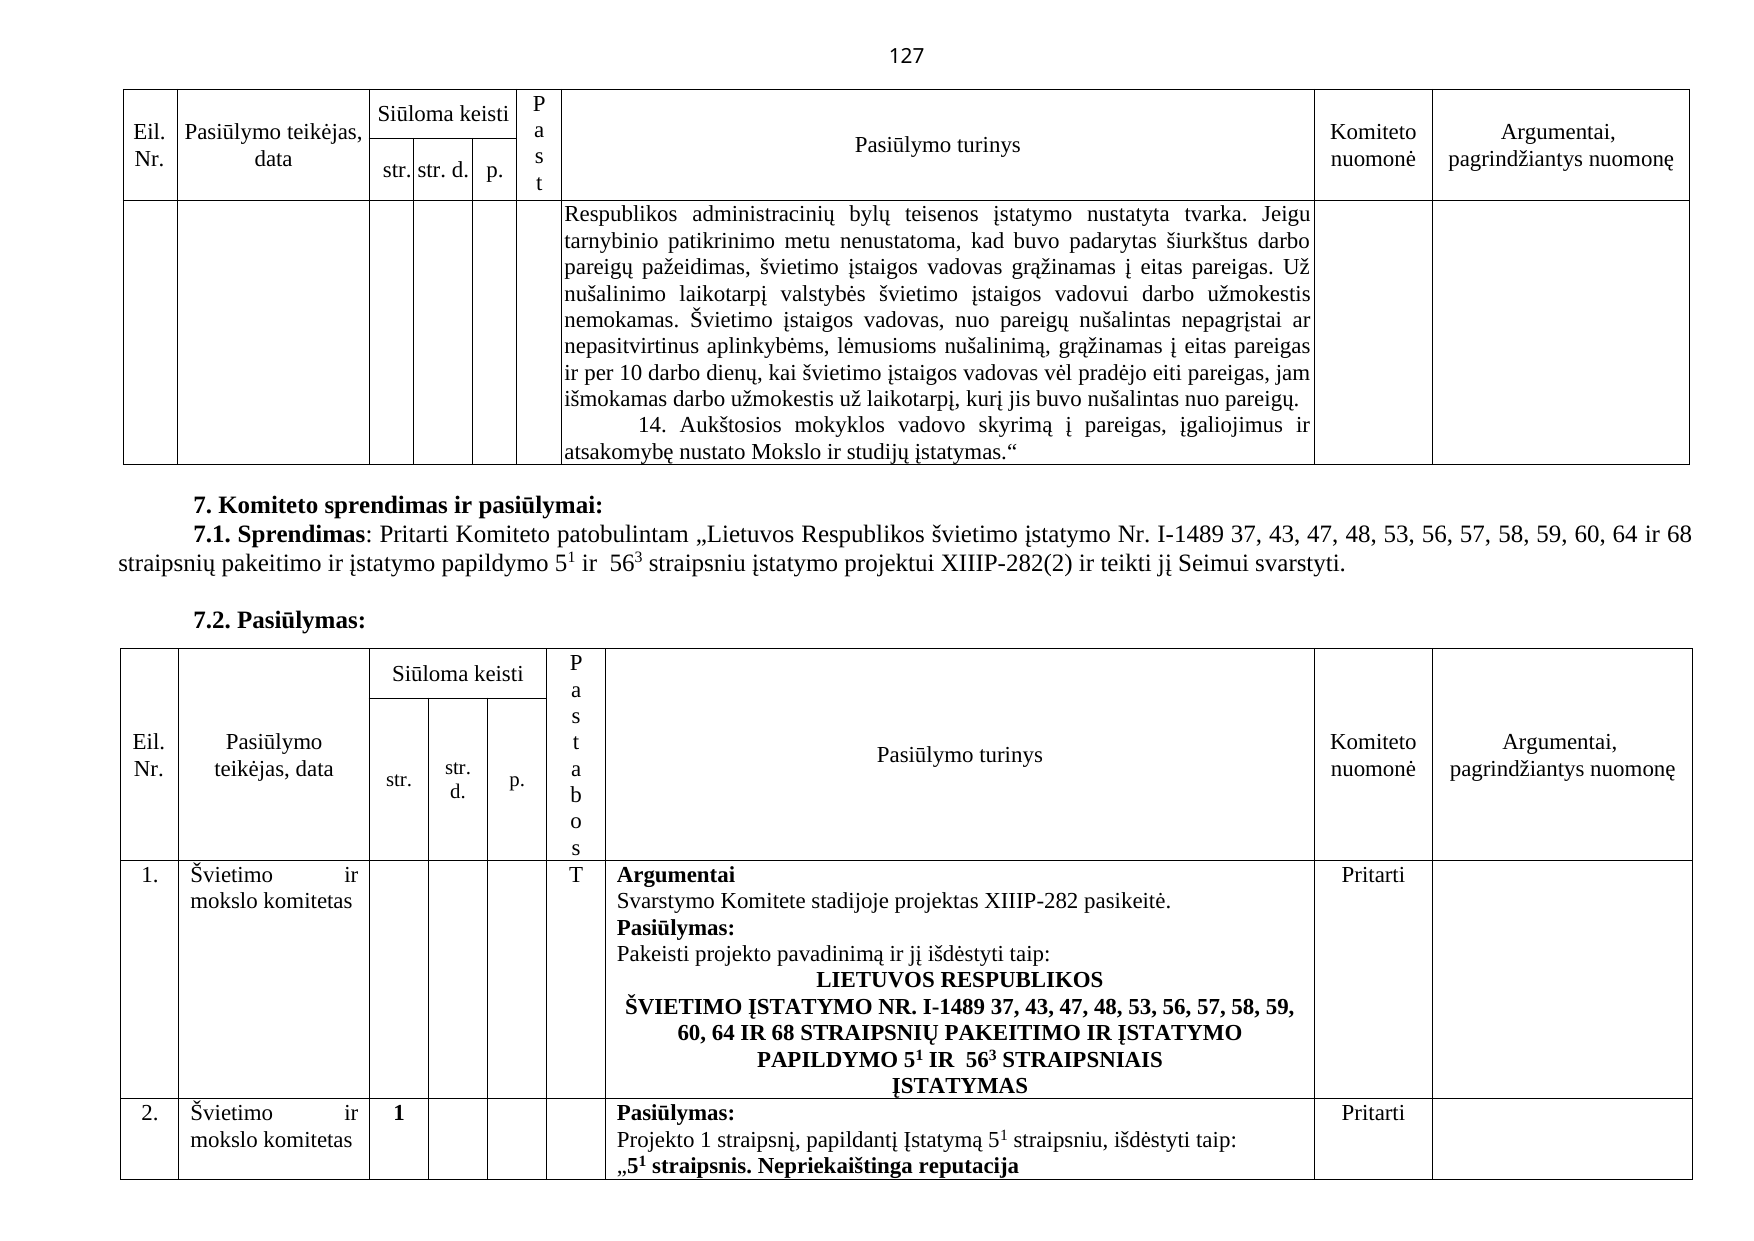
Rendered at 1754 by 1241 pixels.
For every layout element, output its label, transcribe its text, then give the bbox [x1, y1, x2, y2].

table_cell [178, 201, 369, 464]
table_cell Pritarti [1315, 861, 1432, 1098]
text 7.2. Pasiūlymas: [118, 605, 1695, 634]
table_cell [370, 201, 413, 464]
table_header Eil. Nr. [124, 90, 177, 199]
table_cell str. d. [429, 699, 487, 860]
table_cell str. [370, 139, 413, 199]
table_cell T [547, 861, 605, 1098]
table_cell [1433, 1099, 1692, 1178]
table_cell [1315, 201, 1432, 464]
table_header Siūloma keisti [370, 90, 516, 138]
table_header Komiteto nuomonė [1315, 649, 1432, 860]
table_header Pastabos [517, 90, 561, 199]
table_header Siūloma keisti [370, 649, 546, 697]
table_cell Švietimo ir mokslo komitetas [179, 861, 369, 1098]
table_cell str. d. [414, 139, 472, 199]
table_cell Argumentai Svarstymo Komitete stadijoje projektas XIIIP-282 pasikeitė. Pasiūlymas: Pakeisti projekto pavadinimą ir jį išdėstyti taip: LIETUVOS RESPUBLIKOS ŠVIETIMO ĮSTATYMO NR. I-1489 37, 43, 47, 48, 53, 56, 57, 58, 59, 60, 64 IR 68 STRAIPSNIŲ PAKEITIMO IR ĮSTATYMO PAPILDYMO 51 IR 563 STRAIPSNIAIS ĮSTATYMAS [606, 861, 1314, 1098]
table_header Pasiūlymo turinys [606, 649, 1314, 860]
table_cell [429, 1099, 487, 1178]
text 7.1. Sprendimas: Pritarti Komiteto patobulintam „Lietuvos Respublikos švietimo įstatymo Nr. I-1489 37, 43, 47, 48, 53, 56, 57, 58, 59, 60, 64 ir 68 straipsnių pakeitimo ir įstatymo papildymo 51 ir 563 straipsniu įstatymo projektui XIIIP-282(2) ir teikti jį Seimui svarstyti. [118, 519, 1695, 576]
table_cell [517, 201, 561, 464]
table_cell 2. [121, 1099, 178, 1178]
table_cell [488, 1099, 546, 1178]
text 7. Komiteto sprendimas ir pasiūlymai: [118, 490, 1695, 519]
table_cell p. [473, 139, 516, 199]
table_cell [488, 861, 546, 1098]
table_cell [1433, 861, 1692, 1098]
table_cell str. [370, 699, 428, 860]
table_cell [370, 861, 428, 1098]
table_cell [414, 201, 472, 464]
table_cell Švietimo ir mokslo komitetas [179, 1099, 369, 1178]
table_cell [547, 1099, 605, 1178]
table_header Eil. Nr. [121, 649, 178, 860]
table_header Pasiūlymo teikėjas, data [179, 649, 369, 860]
table_cell Pritarti [1315, 1099, 1432, 1178]
table_cell 1. [121, 861, 178, 1098]
table_header Argumentai, pagrindžiantys nuomonę [1433, 649, 1692, 860]
table_header Pastabos [547, 649, 605, 860]
table_cell [1433, 201, 1689, 464]
table_header Komiteto nuomonė [1315, 90, 1432, 199]
table_header Argumentai, pagrindžiantys nuomonę [1433, 90, 1689, 199]
table_header Pasiūlymo teikėjas, data [178, 90, 369, 199]
table_cell [429, 861, 487, 1098]
table_cell 1 [370, 1099, 428, 1178]
table_cell Respublikos administracinių bylų teisenos įstatymo nustatyta tvarka. Jeigu tarnybinio patikrinimo metu nenustatoma, kad buvo padarytas šiurkštus darbo pareigų pažeidimas, švietimo įstaigos vadovas grąžinamas į eitas pareigas. Už nušalinimo laikotarpį valstybės švietimo įstaigos vadovui darbo užmokestis nemokamas. Švietimo įstaigos vadovas, nuo pareigų nušalintas nepagrįstai ar nepasitvirtinus aplinkybėms, lėmusioms nušalinimą, grąžinamas į eitas pareigas ir per 10 darbo dienų, kai švietimo įstaigos vadovas vėl pradėjo eiti pareigas, jam išmokamas darbo užmokestis už laikotarpį, kurį jis buvo nušalintas nuo pareigų. 14. Aukštosios mokyklos vadovo skyrimą į pareigas, įgaliojimus ir atsakomybę nustato Mokslo ir studijų įstatymas.“ [562, 201, 1314, 464]
table_cell p. [488, 699, 546, 860]
table_cell Pasiūlymas: Projekto 1 straipsnį, papildantį Įstatymą 51 straipsniu, išdėstyti taip: „51 straipsnis. Nepriekaištinga reputacija [606, 1099, 1314, 1178]
table_cell [473, 201, 516, 464]
table_header Pasiūlymo turinys [562, 90, 1314, 199]
table_cell [124, 201, 177, 464]
